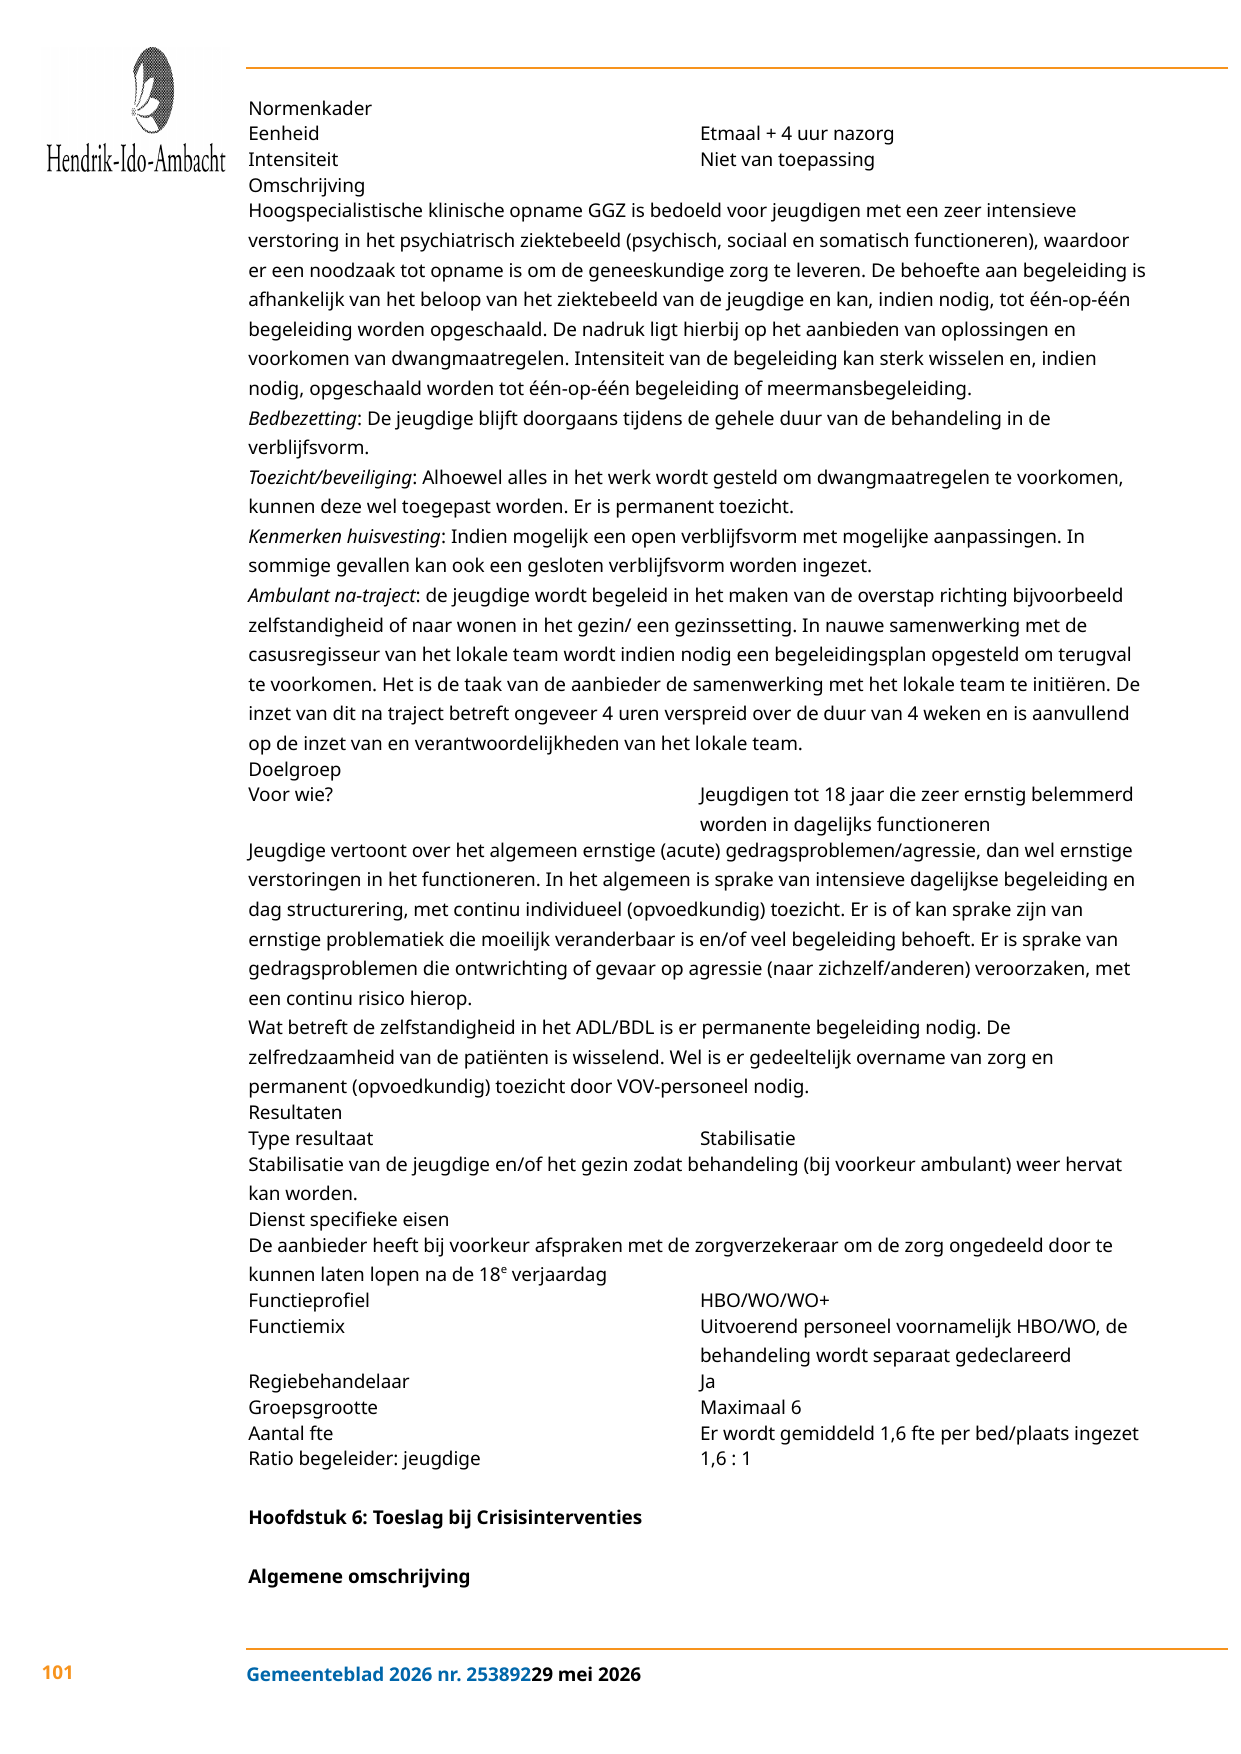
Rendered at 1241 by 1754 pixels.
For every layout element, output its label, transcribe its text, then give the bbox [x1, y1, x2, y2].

table_cell Stabilisatie [700, 1125, 1152, 1151]
table_cell Er wordt gemiddeld 1,6 fte per bed/plaats ingezet [700, 1420, 1152, 1445]
table_cell 1,6 : 1 [700, 1445, 1152, 1471]
table_cell Jeugdige vertoont over het algemeen ernstige (acute) gedragsproblemen/agressie, dan wel ernstige verstoringen in het functioneren. In het algemeen is sprake van intensieve dagelijkse begeleiding en dag structurering, met continu individueel (opvoedkundig) toezicht. Er is of kan sprake zijn van ernstige problematiek die moeilijk veranderbaar is en/of veel begeleiding behoeft. Er is sprake van gedragsproblemen die ontwrichting of gevaar op agressie (naar zichzelf/anderen) veroorzaken, met een continu risico hierop. Wat betreft de zelfstandigheid in het ADL/BDL is er permanente begeleiding nodig. De zelfredzaamheid van de patiënten is wisselend. Wel is er gedeeltelijk overname van zorg en permanent (opvoedkundig) toezicht door VOV-personeel nodig. [248, 837, 1152, 1099]
table_cell [700, 756, 1152, 782]
table_cell [700, 172, 1152, 198]
table_cell HBO/WO/WO+ [700, 1287, 1152, 1313]
text Hoofdstuk 6: Toeslag bij Crisisinterventies [248, 1504, 1152, 1530]
table_cell Ratio begeleider: jeugdige [248, 1445, 700, 1471]
text Algemene omschrijving [248, 1563, 1152, 1589]
table_cell Type resultaat [248, 1125, 700, 1151]
table_cell Hoogspecialistische klinische opname GGZ is bedoeld voor jeugdigen met een zeer intensieve verstoring in het psychiatrisch ziektebeeld (psychisch, sociaal en somatisch functioneren), waardoor er een noodzaak tot opname is om de geneeskundige zorg te leveren. De behoefte aan begeleiding is afhankelijk van het beloop van het ziektebeeld van de jeugdige en kan, indien nodig, tot één-op-één begeleiding worden opgeschaald. De nadruk ligt hierbij op het aanbieden van oplossingen en voorkomen van dwangmaatregelen. Intensiteit van de begeleiding kan sterk wisselen en, indien nodig, opgeschaald worden tot één-op-één begeleiding of meermansbegeleiding. Bedbezetting: De jeugdige blijft doorgaans tijdens de gehele duur van de behandeling in de verblijfsvorm. Toezicht/beveiliging: Alhoewel alles in het werk wordt gesteld om dwangmaatregelen te voorkomen, kunnen deze wel toegepast worden. Er is permanent toezicht. Kenmerken huisvesting: Indien mogelijk een open verblijfsvorm met mogelijke aanpassingen. In sommige gevallen kan ook een gesloten verblijfsvorm worden ingezet. Ambulant na-traject: de jeugdige wordt begeleid in het maken van de overstap richting bijvoorbeeld zelfstandigheid of naar wonen in het gezin/ een gezinssetting. In nauwe samenwerking met de casusregisseur van het lokale team wordt indien nodig een begeleidingsplan opgesteld om terugval te voorkomen. Het is de taak van de aanbieder de samenwerking met het lokale team te initiëren. De inzet van dit na traject betreft ongeveer 4 uren verspreid over de duur van 4 weken en is aanvullend op de inzet van en verantwoordelijkheden van het lokale team. [248, 198, 1152, 756]
table_cell Niet van toepassing [700, 146, 1152, 172]
table_cell [700, 1099, 1152, 1125]
table_cell Doelgroep [248, 756, 700, 782]
table_cell [700, 1206, 1152, 1232]
table_cell Functiemix [248, 1313, 700, 1368]
table_cell Jeugdigen tot 18 jaar die zeer ernstig belemmerd worden in dagelijks functioneren [700, 782, 1152, 837]
table_cell Normenkader [248, 95, 700, 121]
picture [41, 47, 231, 172]
table_cell Intensiteit [248, 146, 700, 172]
table_cell Dienst specifieke eisen [248, 1206, 700, 1232]
table_cell Aantal fte [248, 1420, 700, 1445]
table_cell Maximaal 6 [700, 1394, 1152, 1420]
table_cell Functieprofiel [248, 1287, 700, 1313]
table_cell Regiebehandelaar [248, 1368, 700, 1394]
table_cell [700, 95, 1152, 121]
table_cell Voor wie? [248, 782, 700, 837]
table_cell Etmaal + 4 uur nazorg [700, 121, 1152, 146]
table_cell Omschrijving [248, 172, 700, 198]
table_cell Groepsgrootte [248, 1394, 700, 1420]
table_cell Uitvoerend personeel voornamelijk HBO/WO, de behandeling wordt separaat gedeclareerd [700, 1313, 1152, 1368]
table_cell Eenheid [248, 121, 700, 146]
table_cell Stabilisatie van de jeugdige en/of het gezin zodat behandeling (bij voorkeur ambulant) weer hervat kan worden. [248, 1151, 1152, 1206]
table_cell Ja [700, 1368, 1152, 1394]
table_cell De aanbieder heeft bij voorkeur afspraken met de zorgverzekeraar om de zorg ongedeeld door te kunnen laten lopen na de 18e verjaardag [248, 1232, 1152, 1287]
table_cell Resultaten [248, 1099, 700, 1125]
